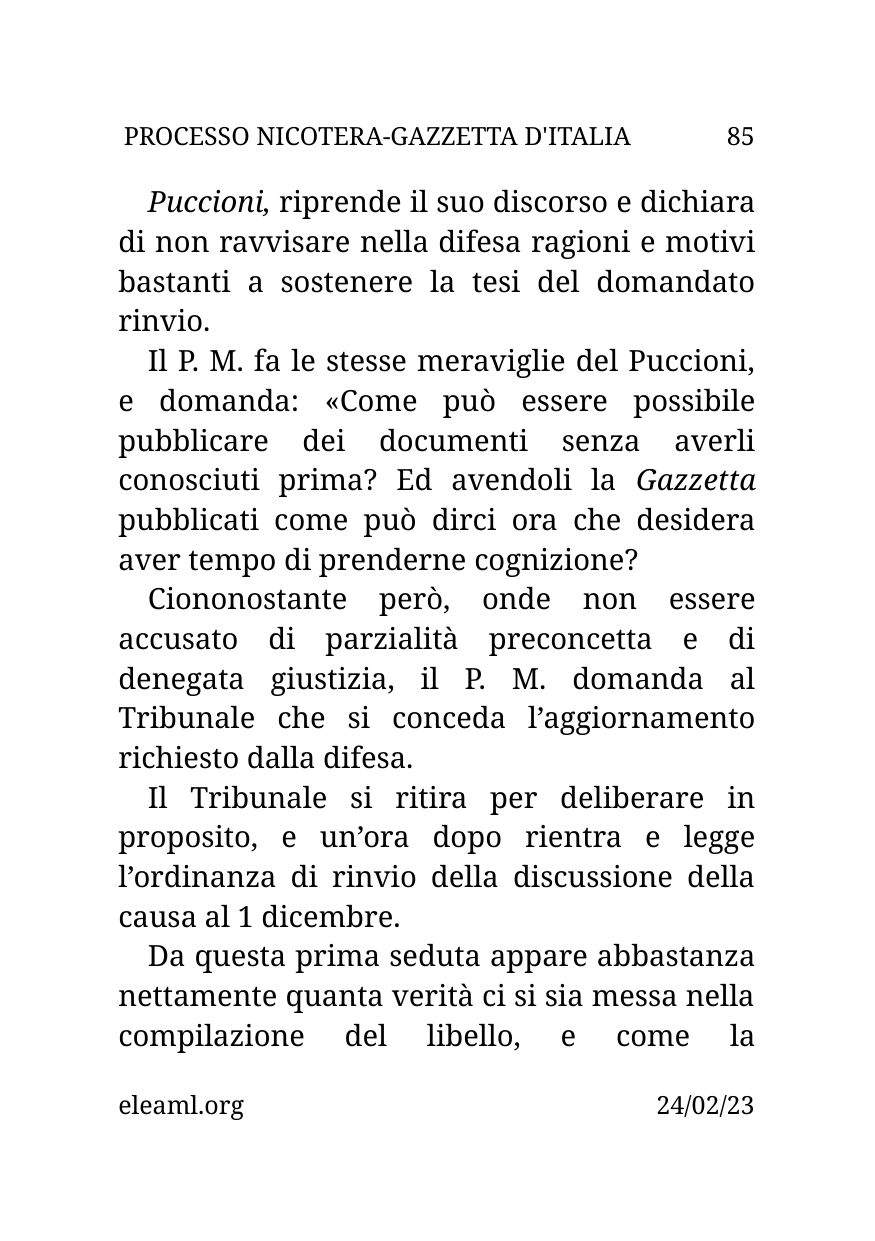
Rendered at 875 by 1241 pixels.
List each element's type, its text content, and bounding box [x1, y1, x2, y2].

text Il P. M. fa le stesse meraviglie del Puccioni, e domanda: «Come può essere possibile pubblicare dei documenti senza averli conosciuti prima? Ed avendoli la Gazzetta pubblicati come può dirci ora che desidera aver tempo di prenderne cognizione? [118, 340, 756, 578]
text Da questa prima seduta appare abbastanza nettamente quanta verità ci si sia messa nella compilazione del libello, e come la [118, 936, 756, 1055]
text Puccioni, riprende il suo discorso e dichiara di non ravvisare nella difesa ragioni e motivi bastanti a sostenere la tesi del domandato rinvio. [118, 182, 756, 340]
text Il Tribunale si ritira per deliberare in proposito, e un’ora dopo rientra e legge l’ordinanza di rinvio della discussione della causa al 1 dicembre. [118, 777, 756, 936]
text Ciononostante però, onde non essere accusato di parzialità preconcetta e di denegata giustizia, il P. M. domanda al Tribunale che si conceda l’aggiornamento richiesto dalla difesa. [118, 578, 756, 777]
